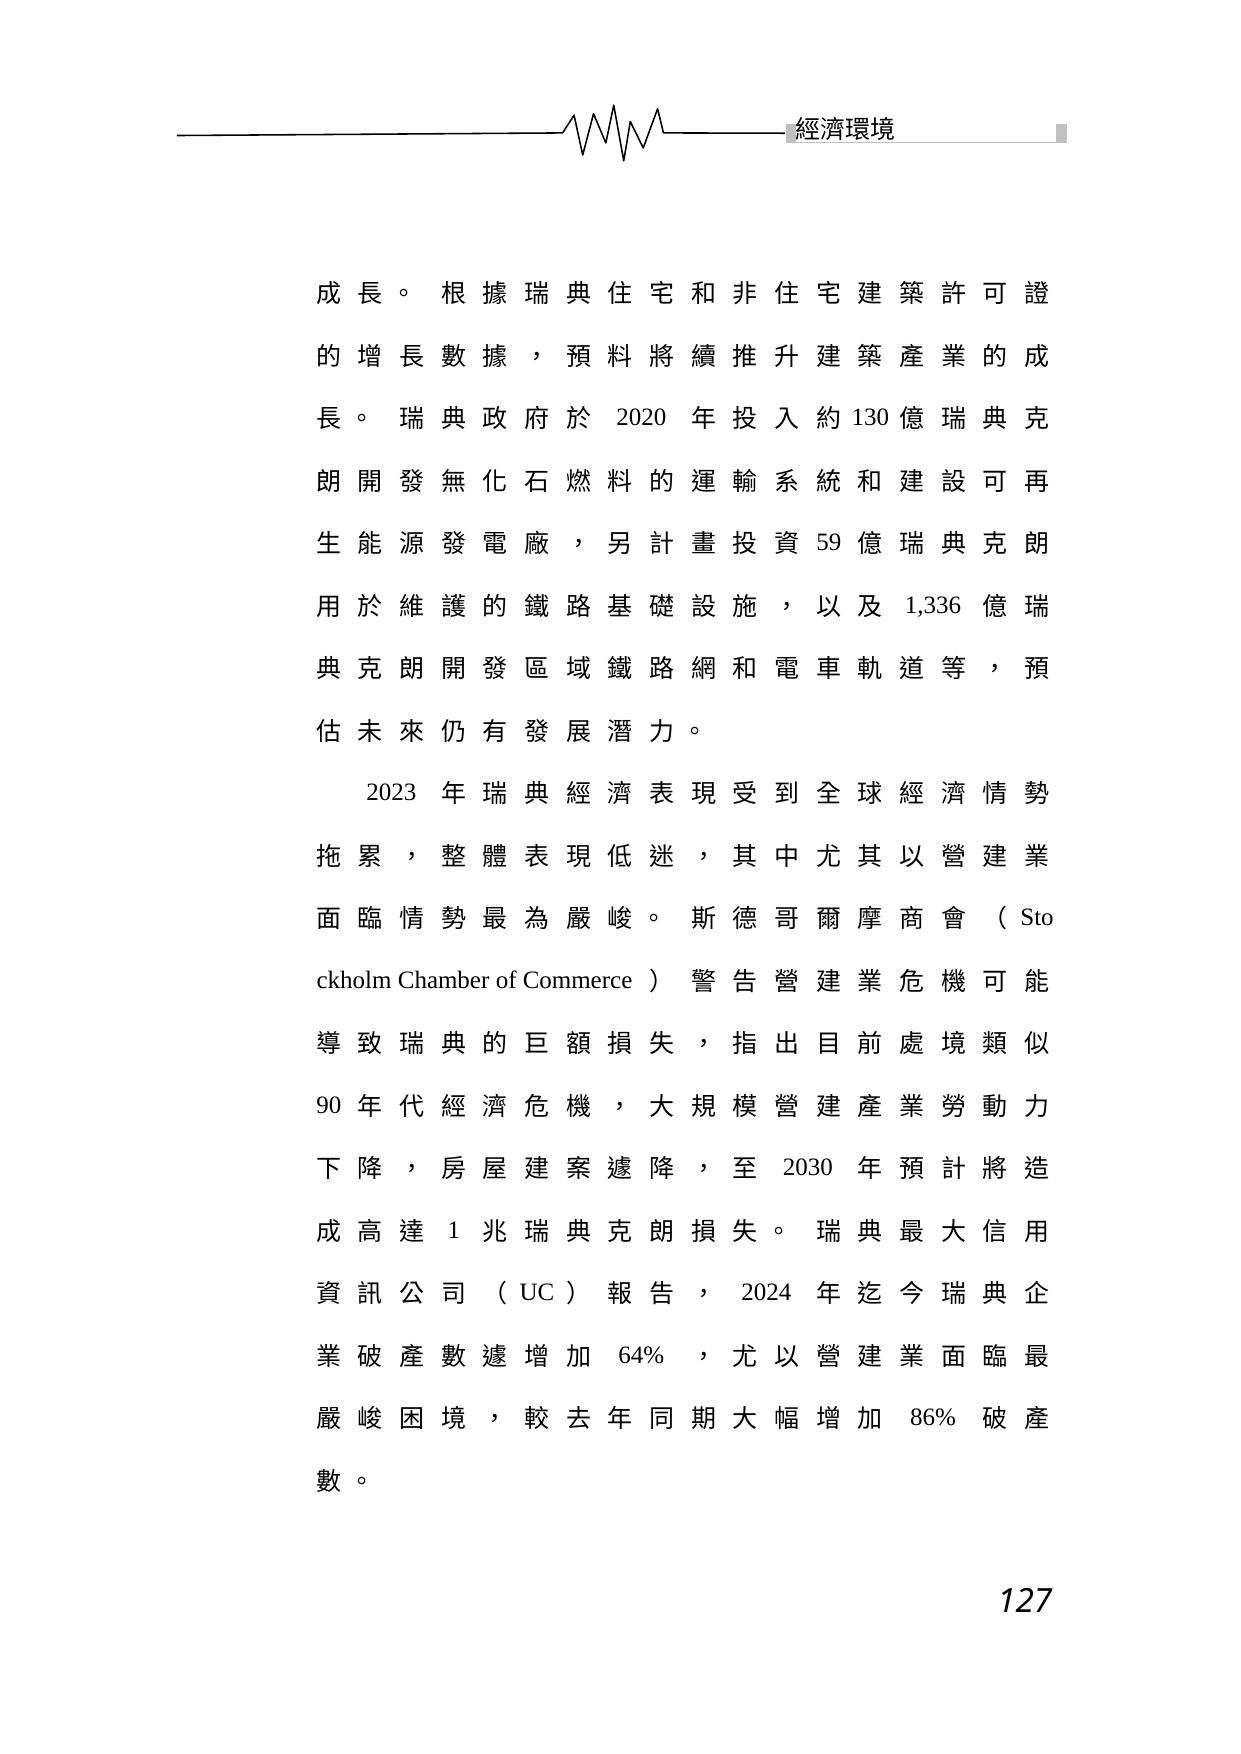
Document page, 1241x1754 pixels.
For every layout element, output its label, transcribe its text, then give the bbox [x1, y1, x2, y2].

text 2023年瑞典經濟表現受到全球經濟情勢拖累，整體表現低迷，其中尤其以營建業面臨情勢最為嚴峻。斯德哥爾摩商會（Stockholm Chamber of Commerce）警告營建業危機可能導致瑞典的巨額損失，指出目前處境類似90年代經濟危機，大規模營建產業勞動力下降，房屋建案遽降，至2030年預計將造成高達1兆瑞典克朗損失。瑞典最大信用資訊公司（UC）報告，2024年迄今瑞典企業破產數遽增加64%，尤以營建業面臨最嚴峻困境，較去年同期大幅增加86%破產數。 [281, 750, 1058, 1500]
text 成長。根據瑞典住宅和非住宅建築許可證的增長數據，預料將續推升建築產業的成長。瑞典政府於2020年投入約130億瑞典克朗開發無化石燃料的運輸系統和建設可再生能源發電廠，另計畫投資59億瑞典克朗用於維護的鐵路基礎設施，以及1,336億瑞典克朗開發區域鐵路網和電車軌道等，預估未來仍有發展潛力。 [281, 250, 1058, 750]
